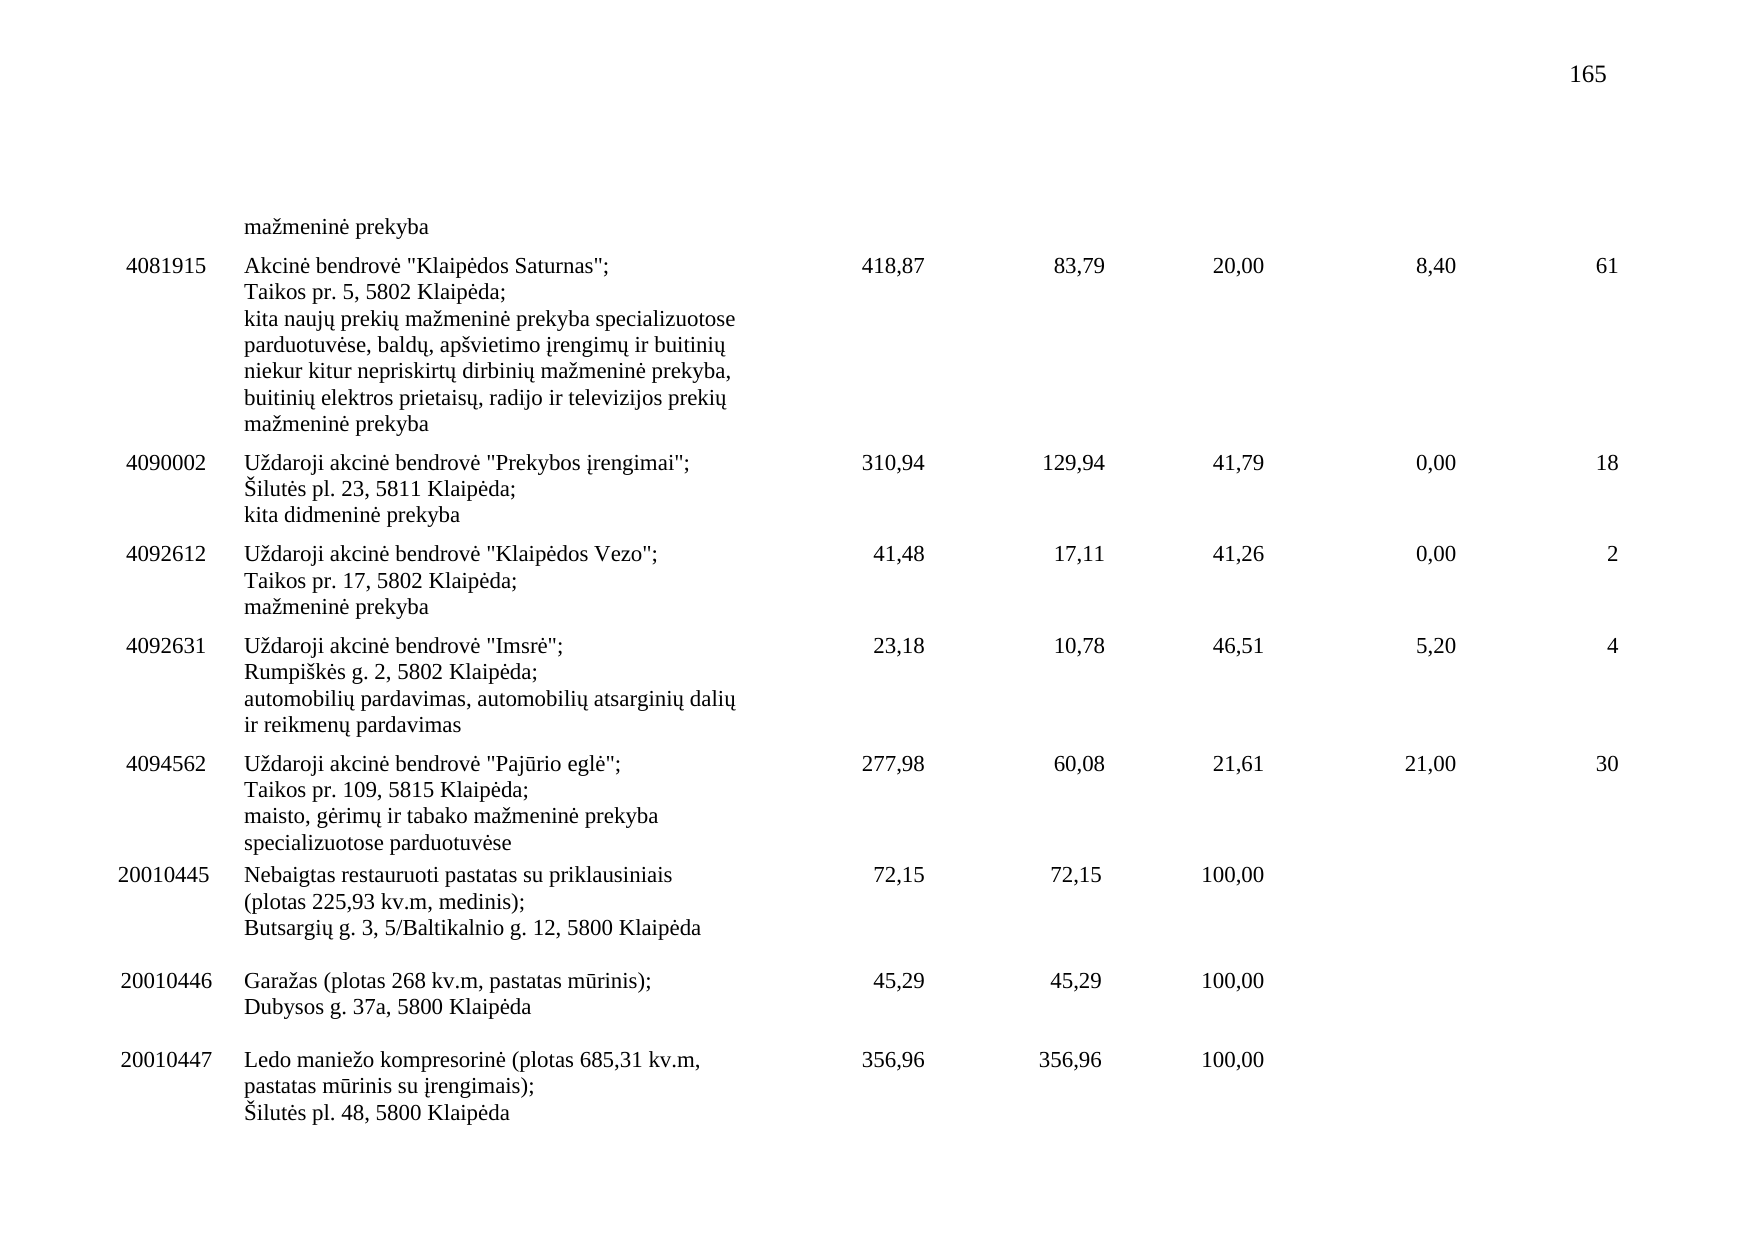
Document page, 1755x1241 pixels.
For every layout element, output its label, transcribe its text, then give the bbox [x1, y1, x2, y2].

table_cell 20,00 [1122, 246, 1281, 443]
table_cell 20010445 [100, 862, 233, 967]
table_cell Uždaroji akcinė bendrovė "Pajūrio eglė"; Taikos pr. 109, 5815 Klaipėda; maisto, gėrimų ir tabako mažmeninė prekyba specializuotose parduotuvėse [233, 744, 749, 862]
table_cell mažmeninė prekyba [233, 207, 749, 246]
table_cell 4090002 [100, 443, 233, 534]
table_cell 30 [1473, 744, 1636, 862]
table_cell Garažas (plotas 268 kv.m, pastatas mūrinis); Dubysos g. 37a, 5800 Klaipėda [233, 967, 749, 1046]
table_cell Uždaroji akcinė bendrovė "Prekybos įrengimai"; Šilutės pl. 23, 5811 Klaipėda; kita didmeninė prekyba [233, 443, 749, 534]
table_cell 418,87 [750, 246, 941, 443]
table_cell [1281, 207, 1473, 246]
table_cell 4 [1473, 626, 1636, 744]
table_cell 72,15 [941, 862, 1119, 967]
table_cell 41,26 [1122, 534, 1281, 626]
table_cell 10,78 [941, 626, 1122, 744]
table_cell Uždaroji akcinė bendrovė "Klaipėdos Vezo"; Taikos pr. 17, 5802 Klaipėda; mažmeninė prekyba [233, 534, 749, 626]
table_cell 45,29 [941, 967, 1119, 1046]
table_cell [941, 207, 1122, 246]
table_cell 8,40 [1281, 246, 1473, 443]
table_cell 45,29 [750, 967, 941, 1046]
table_cell 20010447 [100, 1046, 233, 1151]
table_cell 17,11 [941, 534, 1122, 626]
table_cell [1281, 967, 1473, 1046]
table_cell 83,79 [941, 246, 1122, 443]
table_cell [1473, 862, 1636, 967]
table_cell 356,96 [750, 1046, 941, 1151]
table_cell [750, 207, 941, 246]
table_cell 4092612 [100, 534, 233, 626]
table_cell 100,00 [1119, 862, 1281, 967]
table_cell 100,00 [1119, 1046, 1281, 1151]
table_cell 4094562 [100, 744, 233, 862]
table_cell 18 [1473, 443, 1636, 534]
table_cell 277,98 [750, 744, 941, 862]
table_cell 41,48 [750, 534, 941, 626]
table_cell 46,51 [1122, 626, 1281, 744]
table_cell [100, 207, 233, 246]
table_cell 129,94 [941, 443, 1122, 534]
table_cell Nebaigtas restauruoti pastatas su priklausiniais (plotas 225,93 kv.m, medinis); Butsargių g. 3, 5/Baltikalnio g. 12, 5800 Klaipėda [233, 862, 749, 967]
table_cell 5,20 [1281, 626, 1473, 744]
table_cell [1281, 1046, 1473, 1151]
table_cell 20010446 [100, 967, 233, 1046]
table_cell 23,18 [750, 626, 941, 744]
table_cell 0,00 [1281, 534, 1473, 626]
table_cell 4081915 [100, 246, 233, 443]
table_cell 356,96 [941, 1046, 1119, 1151]
table_cell Uždaroji akcinė bendrovė "Imsrė"; Rumpiškės g. 2, 5802 Klaipėda; automobilių pardavimas, automobilių atsarginių dalių ir reikmenų pardavimas [233, 626, 749, 744]
table_cell [1122, 207, 1281, 246]
table_cell [1473, 207, 1636, 246]
table_cell Akcinė bendrovė "Klaipėdos Saturnas"; Taikos pr. 5, 5802 Klaipėda; kita naujų prekių mažmeninė prekyba specializuotose parduotuvėse, baldų, apšvietimo įrengimų ir buitinių niekur kitur nepriskirtų dirbinių mažmeninė prekyba, buitinių elektros prietaisų, radijo ir televizijos prekių mažmeninė prekyba [233, 246, 749, 443]
table_cell 4092631 [100, 626, 233, 744]
table_cell 72,15 [750, 862, 941, 967]
table_cell 0,00 [1281, 443, 1473, 534]
table_cell 310,94 [750, 443, 941, 534]
table_cell 60,08 [941, 744, 1122, 862]
table_cell 61 [1473, 246, 1636, 443]
table_cell [1473, 1046, 1636, 1151]
table_cell 100,00 [1119, 967, 1281, 1046]
table_cell 21,61 [1122, 744, 1281, 862]
table_cell 2 [1473, 534, 1636, 626]
table_cell 41,79 [1122, 443, 1281, 534]
table_cell 21,00 [1281, 744, 1473, 862]
table_cell Ledo maniežo kompresorinė (plotas 685,31 kv.m, pastatas mūrinis su įrengimais); Šilutės pl. 48, 5800 Klaipėda [233, 1046, 749, 1151]
table_cell [1281, 862, 1473, 967]
table_cell [1473, 967, 1636, 1046]
